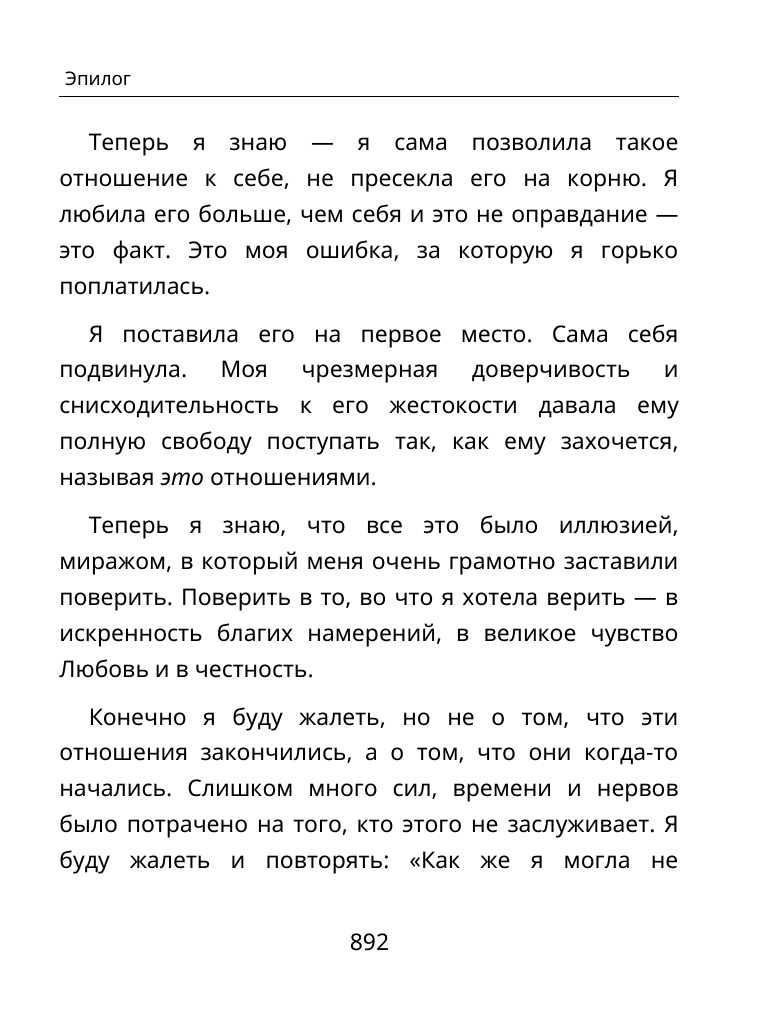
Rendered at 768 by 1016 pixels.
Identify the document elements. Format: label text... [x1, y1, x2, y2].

text Я поставила его на первое место. Сама себя подвинула. Моя чрезмерная доверчивость и снисходительность к его жестокости давала ему полную свободу поступать так, как ему захочется, называя это отношениями. [59, 317, 679, 492]
text Конечно я буду жалеть, но не о том, что эти отношения закончились, а о том, что они когда-то начались. Слишком много сил, времени и нервов было потрачено на того, кто этого не заслуживает. Я буду жалеть и повторять: «Как же я могла не [59, 700, 679, 875]
text Теперь я знаю, что все это было иллюзией, миражом, в который меня очень грамотно заставили поверить. Поверить в то, во что я хотела верить — в искренность благих намерений, в великое чувство Любовь и в честность. [59, 509, 679, 684]
text Теперь я знаю — я сама позволила такое отношение к себе, не пресекла его на корню. Я любила его больше, чем себя и это не оправдание — это факт. Это моя ошибка, за которую я горько поплатилась. [59, 126, 679, 301]
